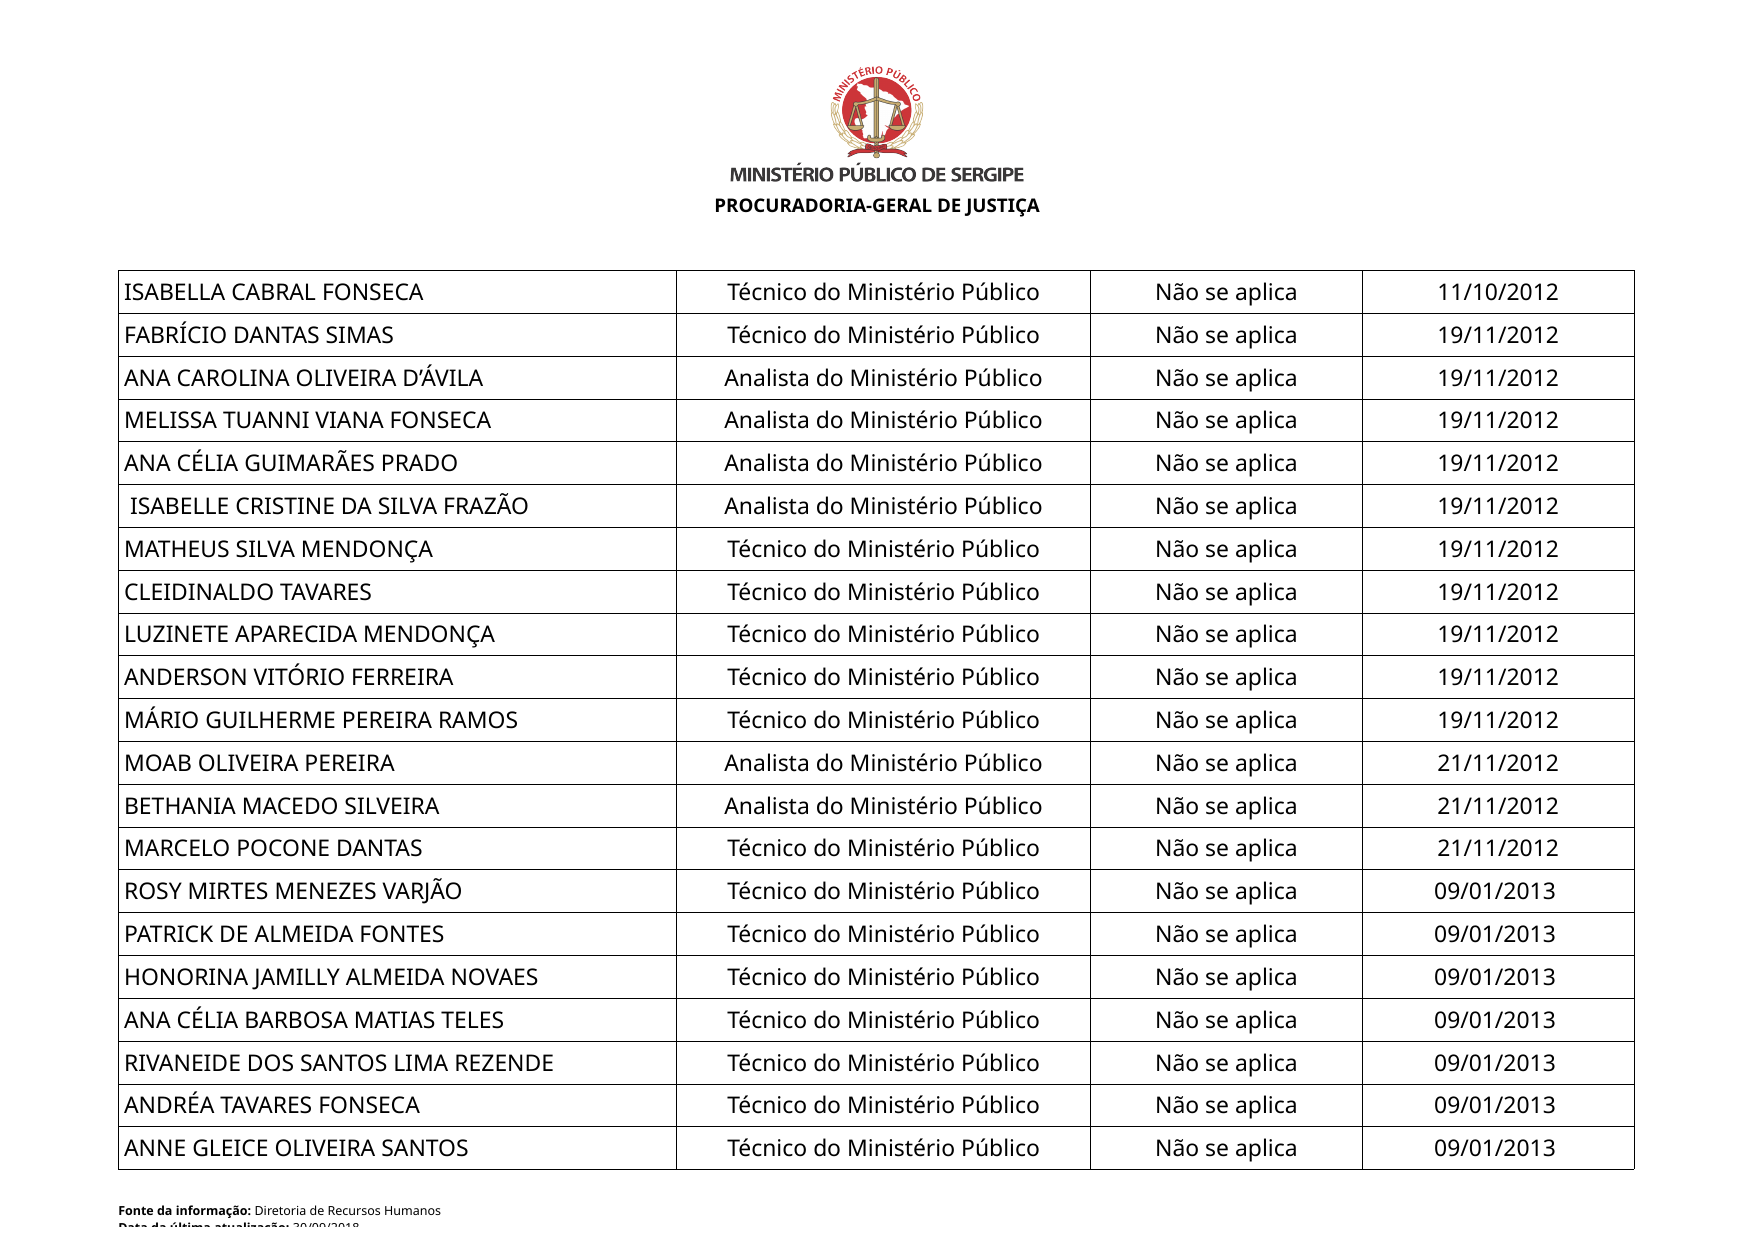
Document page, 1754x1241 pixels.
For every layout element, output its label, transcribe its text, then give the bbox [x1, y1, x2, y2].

table_cell Técnico do Ministério Público [677, 656, 1090, 698]
table_cell Não se aplica [1091, 357, 1362, 398]
table_cell Não se aplica [1091, 956, 1362, 998]
table_cell Analista do Ministério Público [677, 785, 1090, 827]
table_cell BETHANIA MACEDO SILVEIRA [119, 785, 676, 827]
table_cell ANNE GLEICE OLIVEIRA SANTOS [119, 1127, 676, 1169]
table_cell Técnico do Ministério Público [677, 999, 1090, 1041]
table_cell 09/01/2013 [1363, 1127, 1634, 1169]
table_cell 09/01/2013 [1363, 999, 1634, 1041]
table_cell Técnico do Ministério Público [677, 956, 1090, 998]
table_cell Analista do Ministério Público [677, 442, 1090, 484]
table_cell 19/11/2012 [1363, 656, 1634, 698]
table_cell Não se aplica [1091, 571, 1362, 612]
table_cell 11/10/2012 [1363, 271, 1634, 313]
table_cell Não se aplica [1091, 656, 1362, 698]
table_cell Técnico do Ministério Público [677, 913, 1090, 955]
table_cell 09/01/2013 [1363, 956, 1634, 998]
table_cell ISABELLE CRISTINE DA SILVA FRAZÃO [119, 485, 676, 527]
table_cell 09/01/2013 [1363, 1042, 1634, 1083]
table_cell 19/11/2012 [1363, 528, 1634, 570]
table_cell Não se aplica [1091, 485, 1362, 527]
table_cell LUZINETE APARECIDA MENDONÇA [119, 614, 676, 655]
table_cell ANA CÉLIA BARBOSA MATIAS TELES [119, 999, 676, 1041]
table_cell Analista do Ministério Público [677, 485, 1090, 527]
table_cell HONORINA JAMILLY ALMEIDA NOVAES [119, 956, 676, 998]
table_cell Técnico do Ministério Público [677, 1127, 1090, 1169]
table_cell Técnico do Ministério Público [677, 271, 1090, 313]
table_cell 09/01/2013 [1363, 1085, 1634, 1126]
table_cell ROSY MIRTES MENEZES VARJÃO [119, 870, 676, 912]
table_cell Técnico do Ministério Público [677, 1042, 1090, 1083]
table_cell ANDRÉA TAVARES FONSECA [119, 1085, 676, 1126]
table_cell Não se aplica [1091, 1042, 1362, 1083]
table_cell ANA CÉLIA GUIMARÃES PRADO [119, 442, 676, 484]
table_cell Técnico do Ministério Público [677, 1085, 1090, 1126]
table_cell 09/01/2013 [1363, 870, 1634, 912]
table_cell Não se aplica [1091, 400, 1362, 441]
table_cell Não se aplica [1091, 1127, 1362, 1169]
table_cell Não se aplica [1091, 442, 1362, 484]
table_cell ANDERSON VITÓRIO FERREIRA [119, 656, 676, 698]
table_cell RIVANEIDE DOS SANTOS LIMA REZENDE [119, 1042, 676, 1083]
table_cell 21/11/2012 [1363, 828, 1634, 869]
table_cell 19/11/2012 [1363, 614, 1634, 655]
table_cell PATRICK DE ALMEIDA FONTES [119, 913, 676, 955]
table_cell Não se aplica [1091, 314, 1362, 356]
table_cell 19/11/2012 [1363, 571, 1634, 612]
table_cell Não se aplica [1091, 828, 1362, 869]
table_cell FABRÍCIO DANTAS SIMAS [119, 314, 676, 356]
table_cell MÁRIO GUILHERME PEREIRA RAMOS [119, 699, 676, 741]
table_cell Técnico do Ministério Público [677, 614, 1090, 655]
table_cell 19/11/2012 [1363, 314, 1634, 356]
table_cell 19/11/2012 [1363, 442, 1634, 484]
table_cell Não se aplica [1091, 528, 1362, 570]
table_cell Analista do Ministério Público [677, 400, 1090, 441]
table_cell 19/11/2012 [1363, 699, 1634, 741]
table_cell MELISSA TUANNI VIANA FONSECA [119, 400, 676, 441]
table_cell MARCELO POCONE DANTAS [119, 828, 676, 869]
table_cell 21/11/2012 [1363, 742, 1634, 784]
table_cell Técnico do Ministério Público [677, 571, 1090, 612]
table_cell Não se aplica [1091, 785, 1362, 827]
table_cell 21/11/2012 [1363, 785, 1634, 827]
table_cell MATHEUS SILVA MENDONÇA [119, 528, 676, 570]
table_cell Não se aplica [1091, 742, 1362, 784]
table_cell 19/11/2012 [1363, 357, 1634, 398]
table_cell Não se aplica [1091, 870, 1362, 912]
table_cell Técnico do Ministério Público [677, 828, 1090, 869]
table_cell Técnico do Ministério Público [677, 699, 1090, 741]
table_cell Não se aplica [1091, 699, 1362, 741]
table_cell MOAB OLIVEIRA PEREIRA [119, 742, 676, 784]
table_cell Analista do Ministério Público [677, 742, 1090, 784]
table_cell CLEIDINALDO TAVARES [119, 571, 676, 612]
table_cell Não se aplica [1091, 913, 1362, 955]
table_cell 19/11/2012 [1363, 400, 1634, 441]
table_cell ISABELLA CABRAL FONSECA [119, 271, 676, 313]
table_cell Analista do Ministério Público [677, 357, 1090, 398]
table_cell 19/11/2012 [1363, 485, 1634, 527]
table_cell Técnico do Ministério Público [677, 314, 1090, 356]
table_cell Não se aplica [1091, 999, 1362, 1041]
picture [730, 66, 1024, 185]
table_cell Técnico do Ministério Público [677, 870, 1090, 912]
table_cell 09/01/2013 [1363, 913, 1634, 955]
table_cell Não se aplica [1091, 1085, 1362, 1126]
table_cell ANA CAROLINA OLIVEIRA D’ÁVILA [119, 357, 676, 398]
table_cell Não se aplica [1091, 614, 1362, 655]
table_cell Não se aplica [1091, 271, 1362, 313]
table_cell Técnico do Ministério Público [677, 528, 1090, 570]
